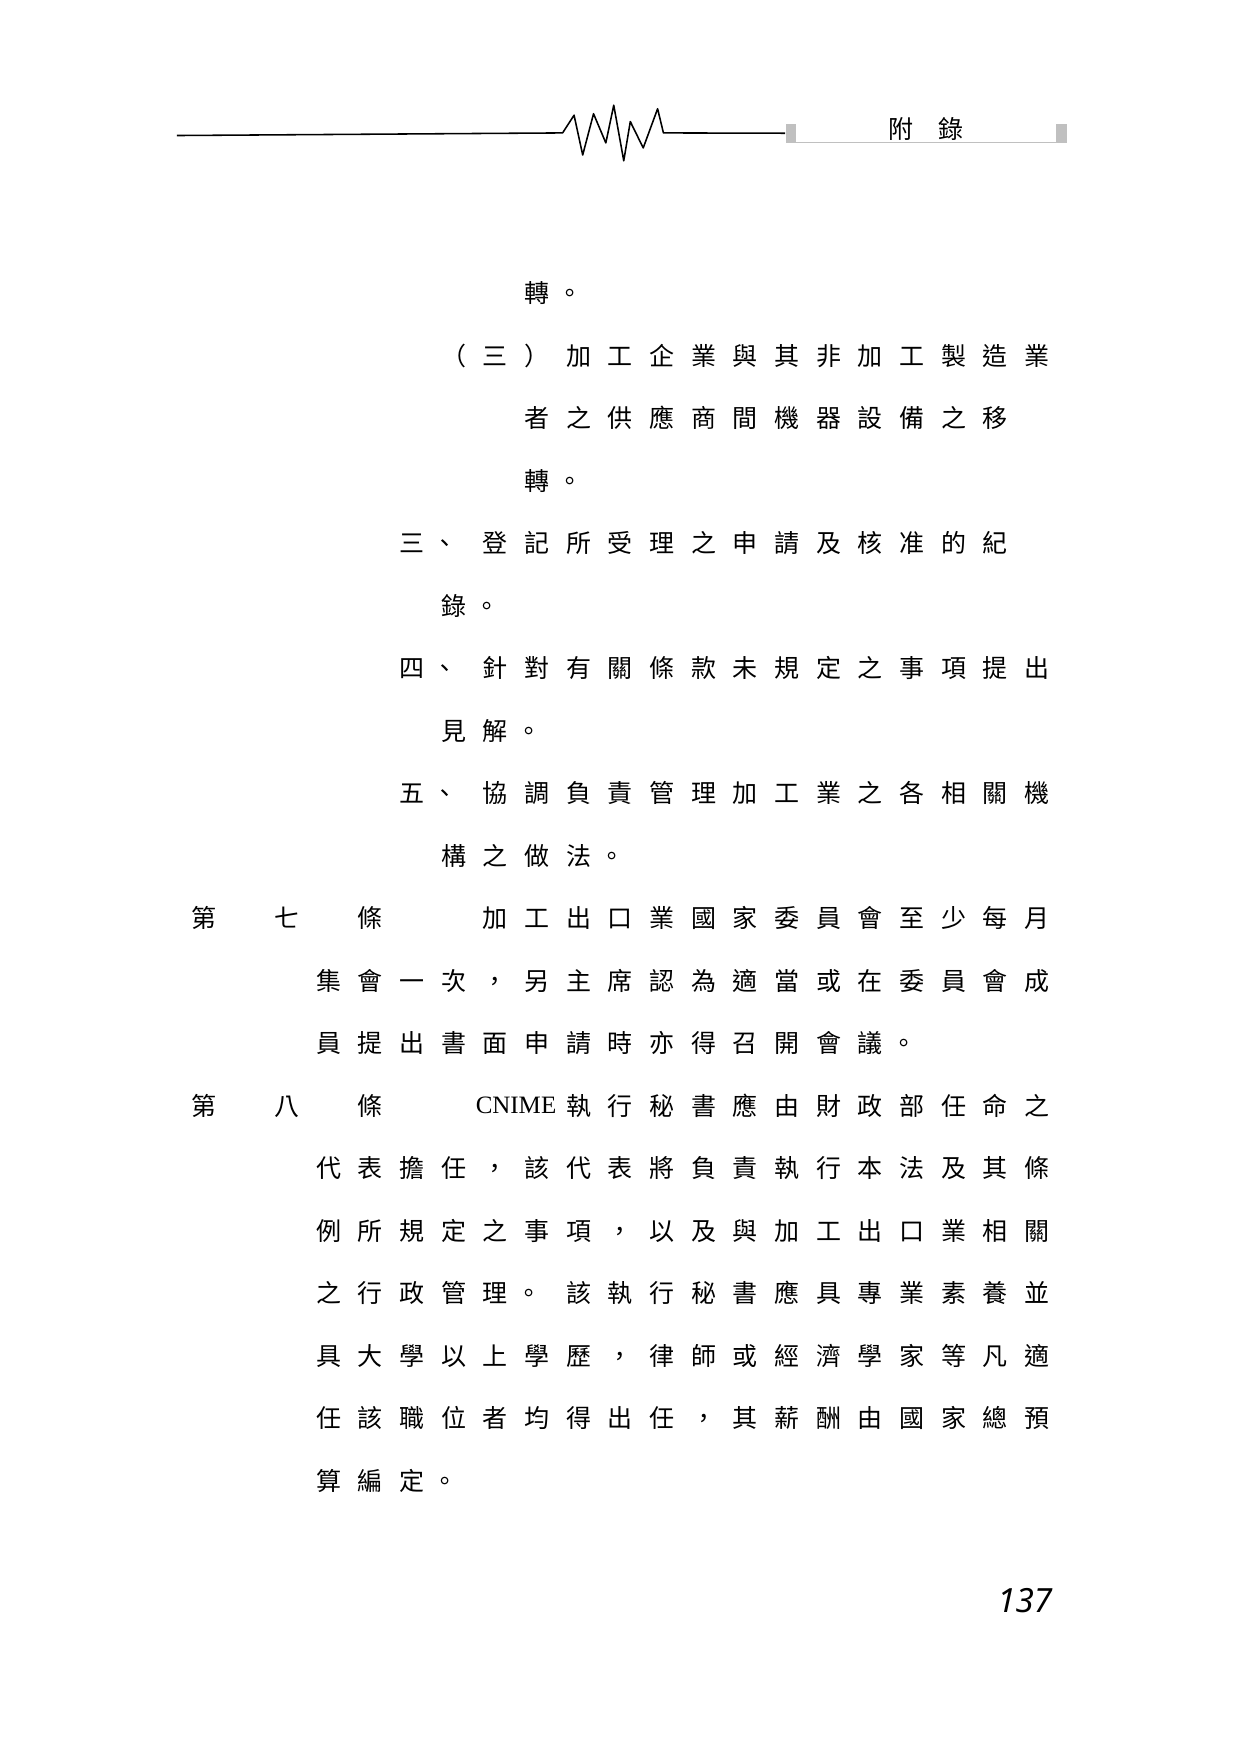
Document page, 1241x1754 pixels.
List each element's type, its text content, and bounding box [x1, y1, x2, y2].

text 第 八 條 CNIME執行秘書應由財政部任命之代表擔任，該代表將負責執行本法及其條例所規定之事項，以及與加工出口業相關之行政管理。該執行秘書應具專業素養並具大學以上學歷，律師或經濟學家等凡適任該職位者均得出任，其薪酬由國家總預算編定。 [183, 1063, 1058, 1500]
text 三、登記所受理之申請及核准的紀錄。 [355, 500, 1058, 625]
text 轉。 [404, 250, 1058, 313]
text 第 七 條 加工出口業國家委員會至少每月集會一次，另主席認為適當或在委員會成員提出書面申請時亦得召開會議。 [183, 875, 1058, 1063]
text （三）加工企業與其非加工製造業者之供應商間機器設備之移轉。 [404, 313, 1058, 500]
text 四、針對有關條款未規定之事項提出見解。 [355, 625, 1058, 750]
text 五、協調負責管理加工業之各相關機構之做法。 [355, 750, 1058, 875]
